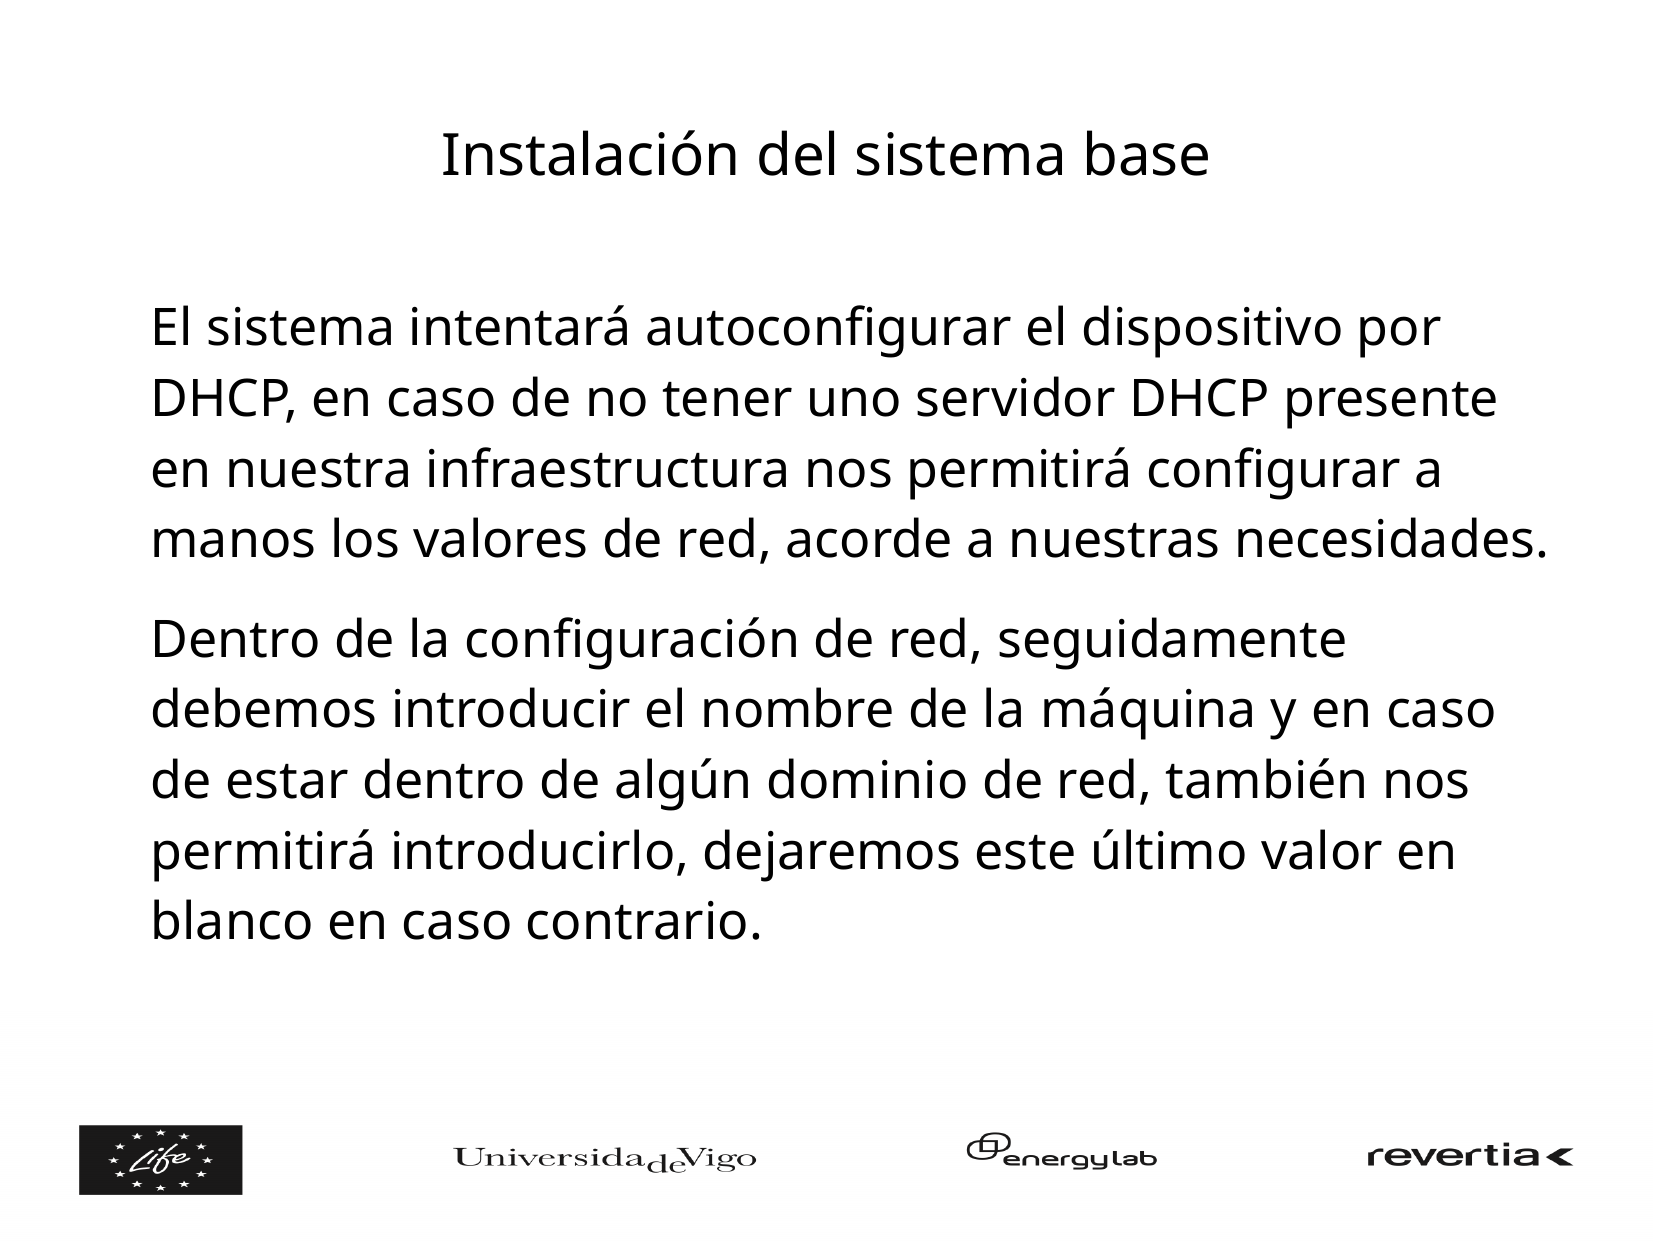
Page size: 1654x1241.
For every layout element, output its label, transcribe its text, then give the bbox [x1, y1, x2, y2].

title Instalación del sistema base [82, 49, 1571, 257]
picture [0, 1009, 1654, 1241]
list El sistema intentará autoconfigurar el dispositivo por DHCP, en caso de no tener uno servidor DHCP presente en nuestra infraestructura nos permitirá configurar a manos los valores de red, acorde a nuestras necesidades. Dentro de la configuración de red, seguidamente debemos introducir el nombre de la máquina y en caso de estar dentro de algún dominio de red, también nos permitirá introducirlo, dejaremos este último valor en blanco en caso contrario. [82, 290, 1571, 1010]
